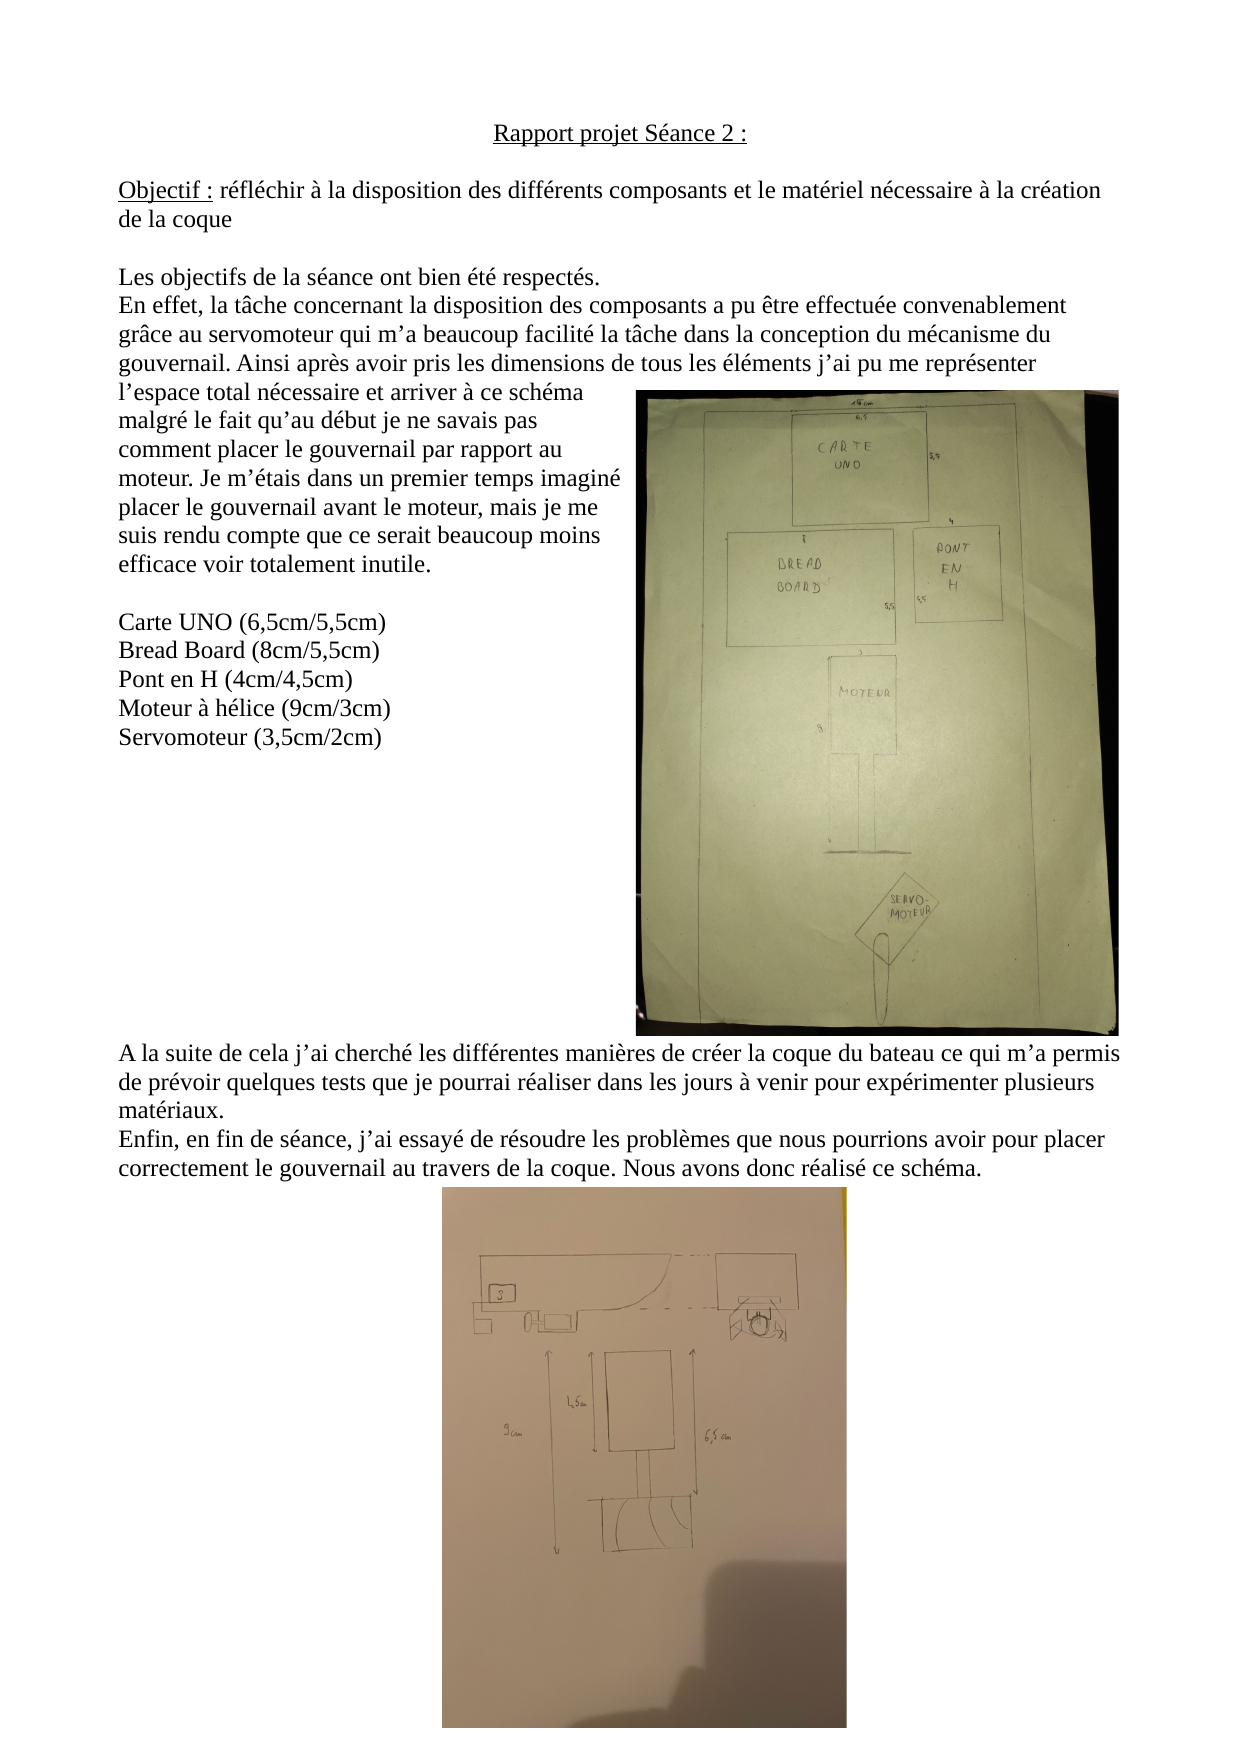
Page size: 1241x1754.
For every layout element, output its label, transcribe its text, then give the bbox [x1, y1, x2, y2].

text Bread Board (8cm/5,5cm) [118, 636, 635, 664]
text En effet, la tâche concernant la disposition des composants a pu être effectuée convenablement grâce au servomoteur qui m’a beaucoup facilité la tâche dans la conception du mécanisme du gouvernail. Ainsi après avoir pris les dimensions de tous les éléments j’ai pu me représenter l’espace total nécessaire et arriver à ce schéma malgré le fait qu’au début je ne savais pas comment placer le gouvernail par rapport au moteur. Je m’étais dans un premier temps imaginé placer le gouvernail avant le moteur, mais je me suis rendu compte que ce serait beaucoup moins efficace voir totalement inutile. [118, 291, 1122, 578]
text Servomoteur (3,5cm/2cm) [118, 722, 635, 751]
text Moteur à hélice (9cm/3cm) [118, 693, 635, 722]
picture [442, 1187, 847, 1728]
text Enfin, en fin de séance, j’ai essayé de résoudre les problèmes que nous pourrions avoir pour placer correctement le gouvernail au travers de la coque. Nous avons donc réalisé ce schéma. [118, 1124, 1122, 1182]
text Objectif : réfléchir à la disposition des différents composants et le matériel nécessaire à la création de la coque [118, 176, 1122, 233]
text Les objectifs de la séance ont bien été respectés. [118, 262, 1122, 291]
text Pont en H (4cm/4,5cm) [118, 664, 635, 693]
text Rapport projet Séance 2 : [118, 118, 1122, 147]
text A la suite de cela j’ai cherché les différentes manières de créer la coque du bateau ce qui m’a permis de prévoir quelques tests que je pourrai réaliser dans les jours à venir pour expérimenter plusieurs matériaux. [118, 1038, 1122, 1124]
picture [635, 390, 1119, 1036]
text Carte UNO (6,5cm/5,5cm) [118, 607, 635, 636]
